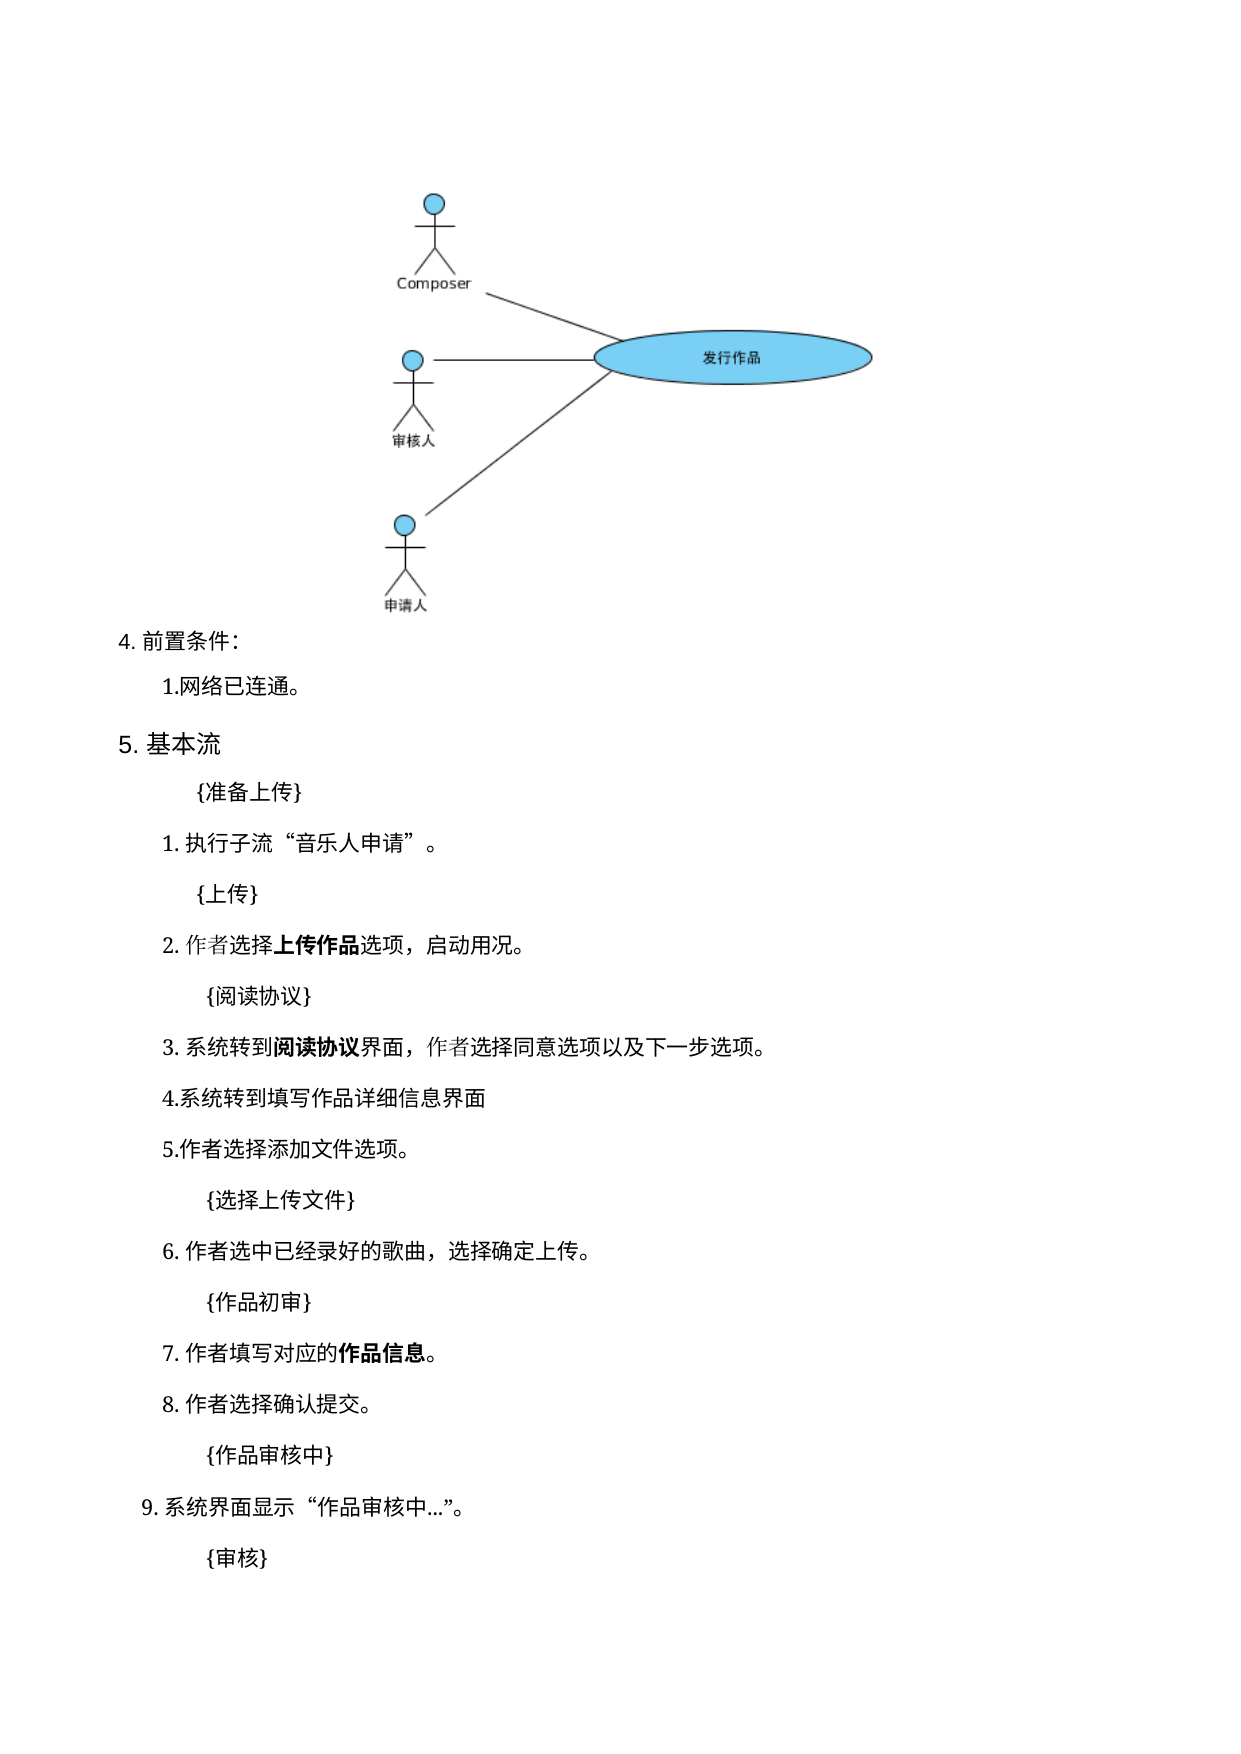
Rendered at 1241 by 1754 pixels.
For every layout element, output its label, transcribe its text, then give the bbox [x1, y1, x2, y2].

picture [351, 187, 890, 630]
text 1. 执行子流“音乐人申请”。 [118, 826, 1122, 858]
text 8. 作者选择确认提交。 [118, 1387, 1122, 1419]
subtitle 前置条件： [118, 624, 1122, 656]
text {选择上传文件} [118, 1183, 1122, 1215]
text {审核} [118, 1541, 1122, 1572]
text 5.作者选择添加文件选项。 [118, 1132, 1122, 1164]
text {上传} [118, 877, 1122, 909]
text {作品初审} [118, 1285, 1122, 1317]
text {准备上传} [118, 775, 1122, 807]
text 9. 系统界面显示“作品审核中...”。 [118, 1489, 1122, 1521]
text 7. 作者填写对应的作品信息。 [118, 1336, 1122, 1368]
subtitle 基本流 [118, 725, 1122, 761]
text 3. 系统转到阅读协议界面，作者选择同意选项以及下一步选项。 [118, 1030, 1122, 1062]
text 1.网络已连通。 [118, 669, 1122, 700]
text 2. 作者选择上传作品选项，启动用况。 [118, 928, 1122, 960]
text {阅读协议} [118, 979, 1122, 1011]
text 4.系统转到填写作品详细信息界面 [118, 1081, 1122, 1113]
text {作品审核中} [118, 1438, 1122, 1470]
text 6. 作者选中已经录好的歌曲，选择确定上传。 [118, 1234, 1122, 1266]
